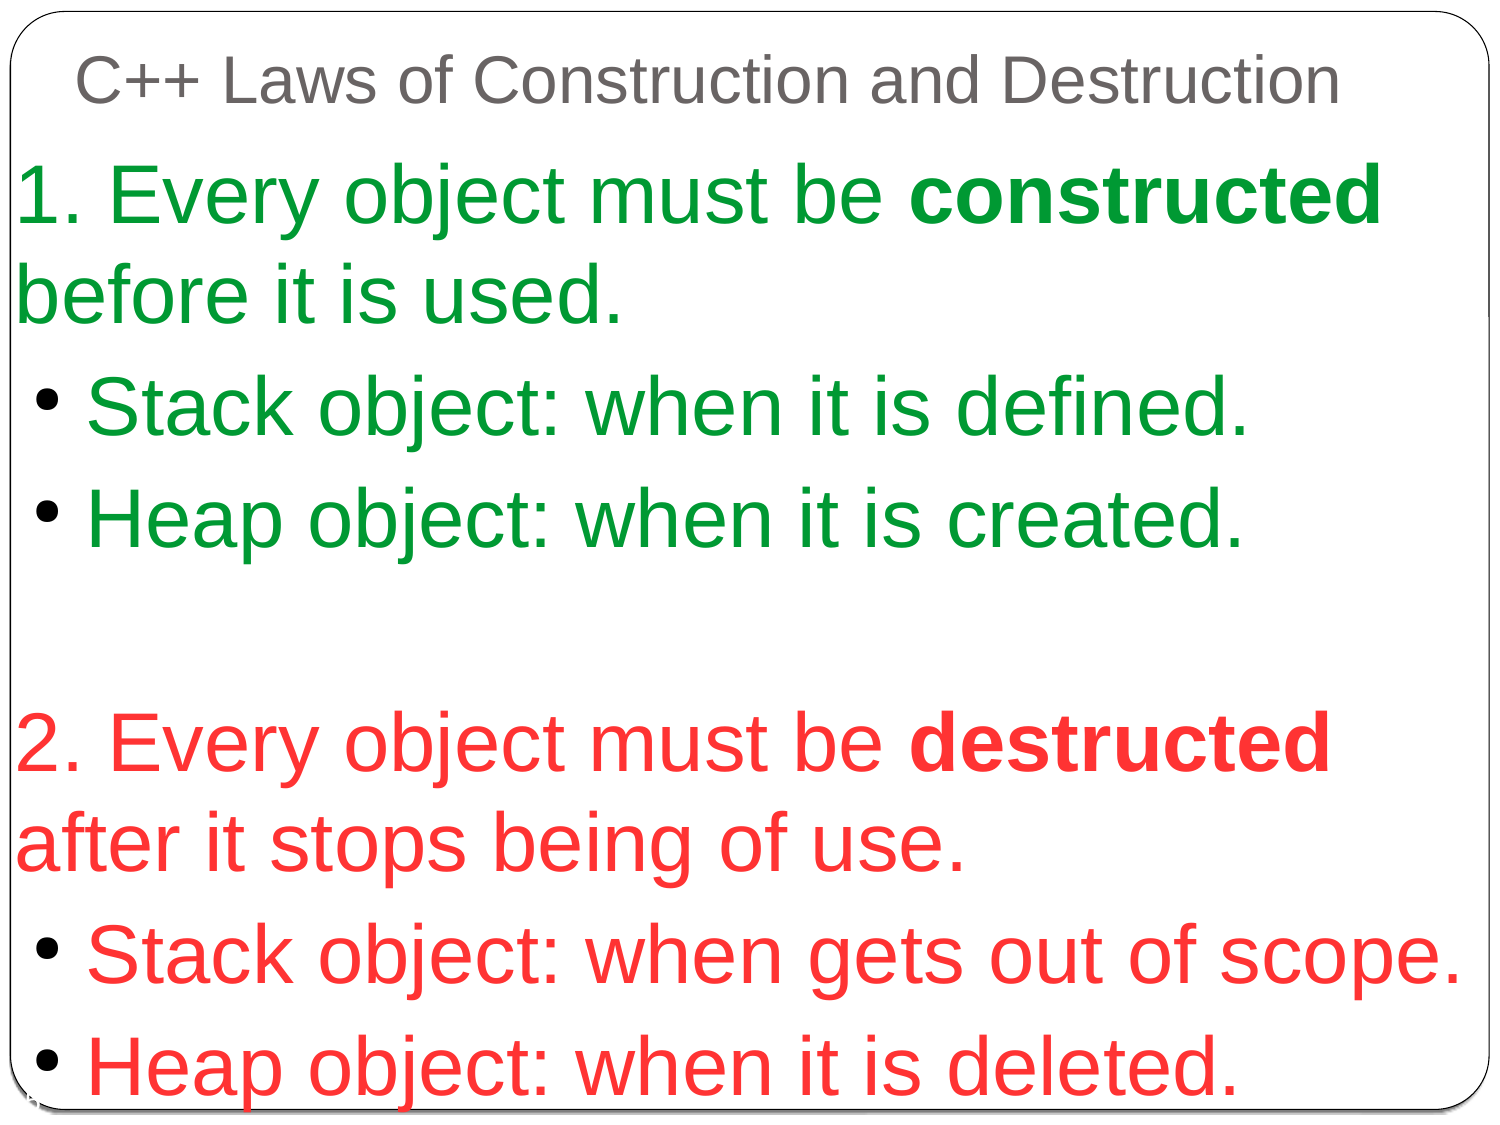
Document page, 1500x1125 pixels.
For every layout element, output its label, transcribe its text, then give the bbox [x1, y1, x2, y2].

list 1. Every object must be constructed before it is used. Stack object: when it is defined. Heap object: when it is created. 2. Every object must be destructed after it stops being of use. Stack object: when gets out of scope. Heap object: when it is deleted. [0, 132, 1486, 1125]
title C++ Laws of Construction and Destruction [60, 27, 1460, 132]
